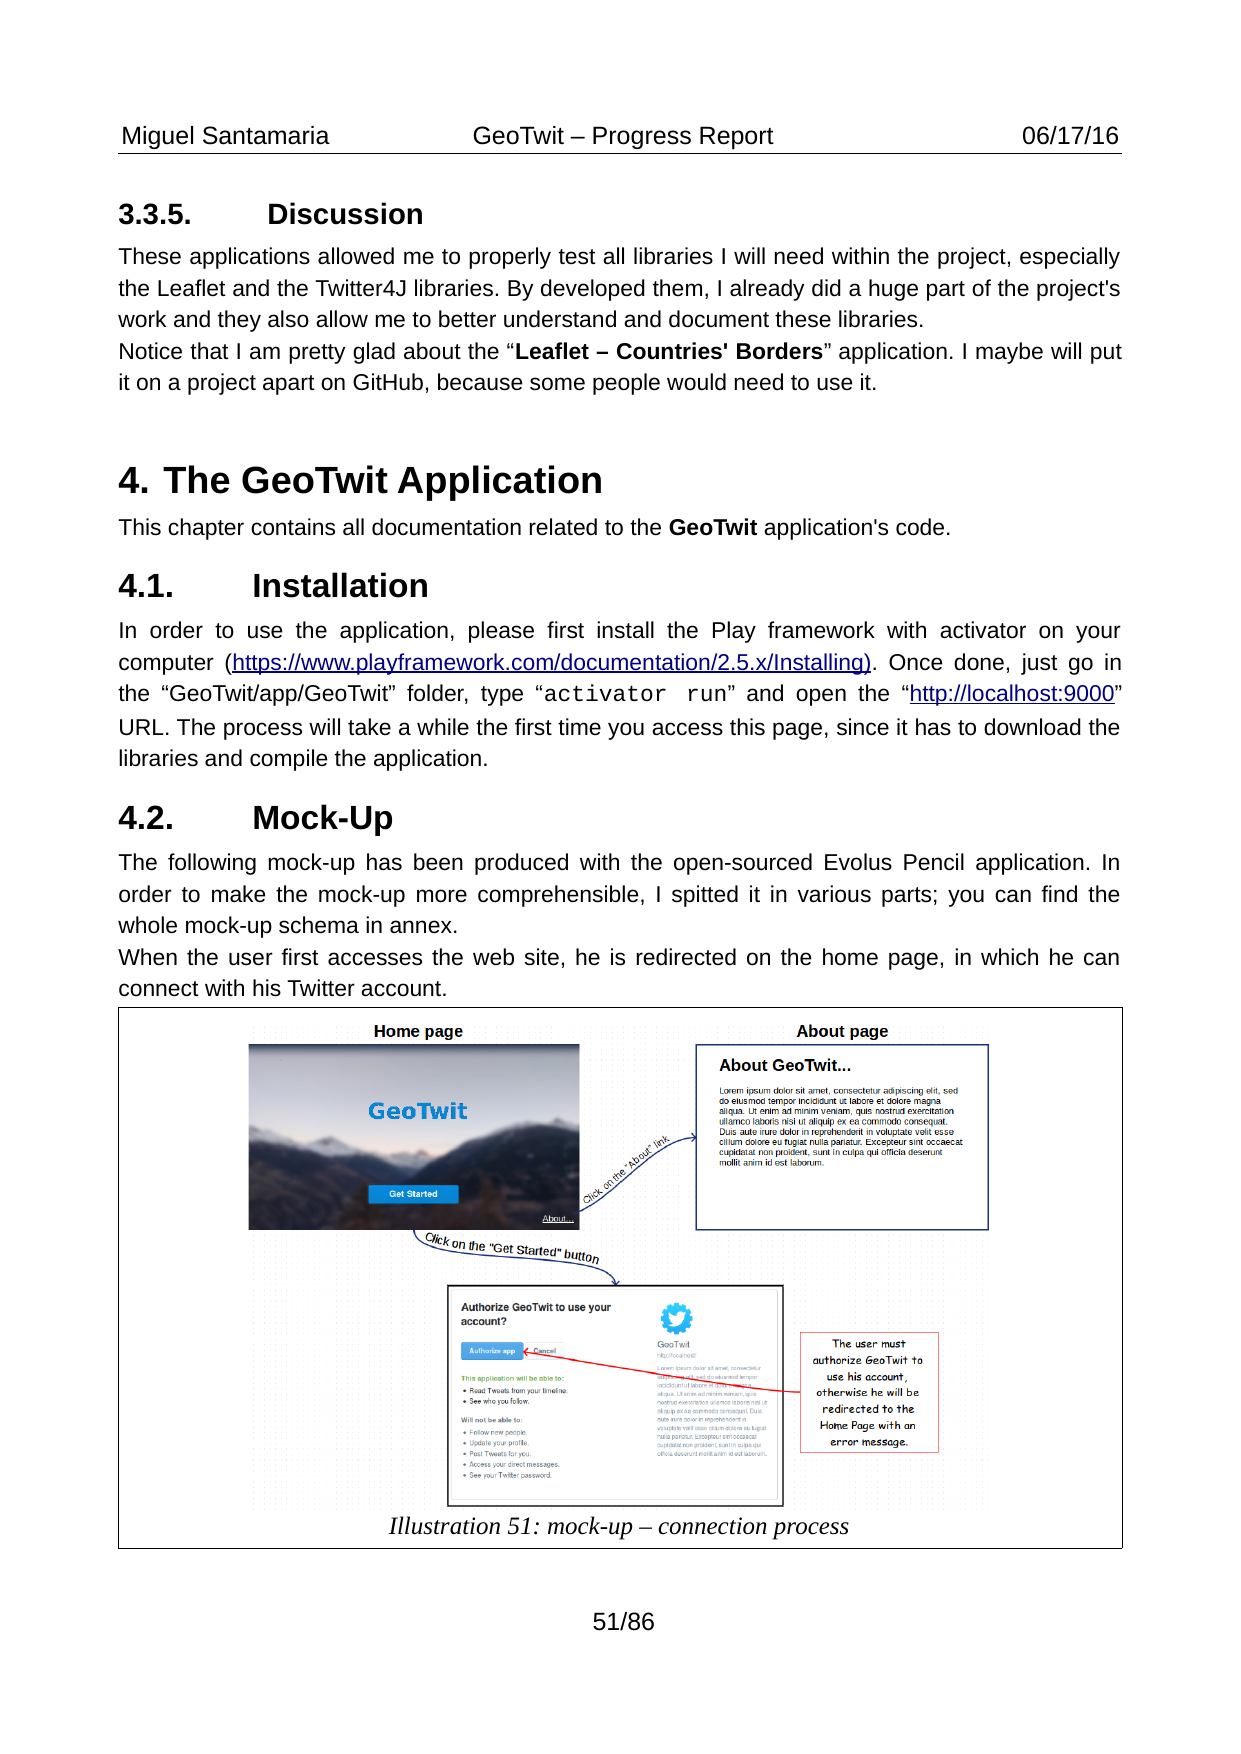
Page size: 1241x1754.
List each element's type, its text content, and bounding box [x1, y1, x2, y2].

subtitle Installation [118, 566, 1122, 605]
text Illustration 51: mock-up – connection process [121, 1511, 1119, 1540]
subtitle The GeoTwit Application [118, 457, 1122, 501]
text These applications allowed me to properly test all libraries I will need within the project, especially the Leaflet and the Twitter4J libraries. By developed them, I already did a huge part of the project's work and they also allow me to better understand and document these libraries. [118, 243, 1122, 333]
text In order to use the application, please first install the Play framework with activator on your computer (https://www.playframework.com/documentation/2.5.x/Installing). Once done, just go in the “GeoTwit/app/GeoTwit” folder, type “activator run” and open the “http://localhost:9000” URL. The process will take a while the first time you access this page, since it has to download the libraries and compile the application. [118, 617, 1122, 772]
text When the user first accesses the web site, he is redirected on the home page, in which he can connect with his Twitter account. [118, 944, 1122, 1002]
text This chapter contains all documentation related to the GeoTwit application's code. [118, 514, 1122, 540]
text The following mock-up has been produced with the open-sourced Evolus Pencil application. In order to make the mock-up more comprehensible, I spitted it in various parts; you can find the whole mock-up schema in annex. [118, 849, 1122, 938]
subtitle Discussion [118, 197, 1122, 231]
subtitle Mock-Up [118, 798, 1122, 836]
text Notice that I am pretty glad about the “Leaflet – Countries' Borders” application. I maybe will put it on a project apart on GitHub, because some people would need to use it. [118, 338, 1122, 396]
picture [248, 1022, 992, 1511]
